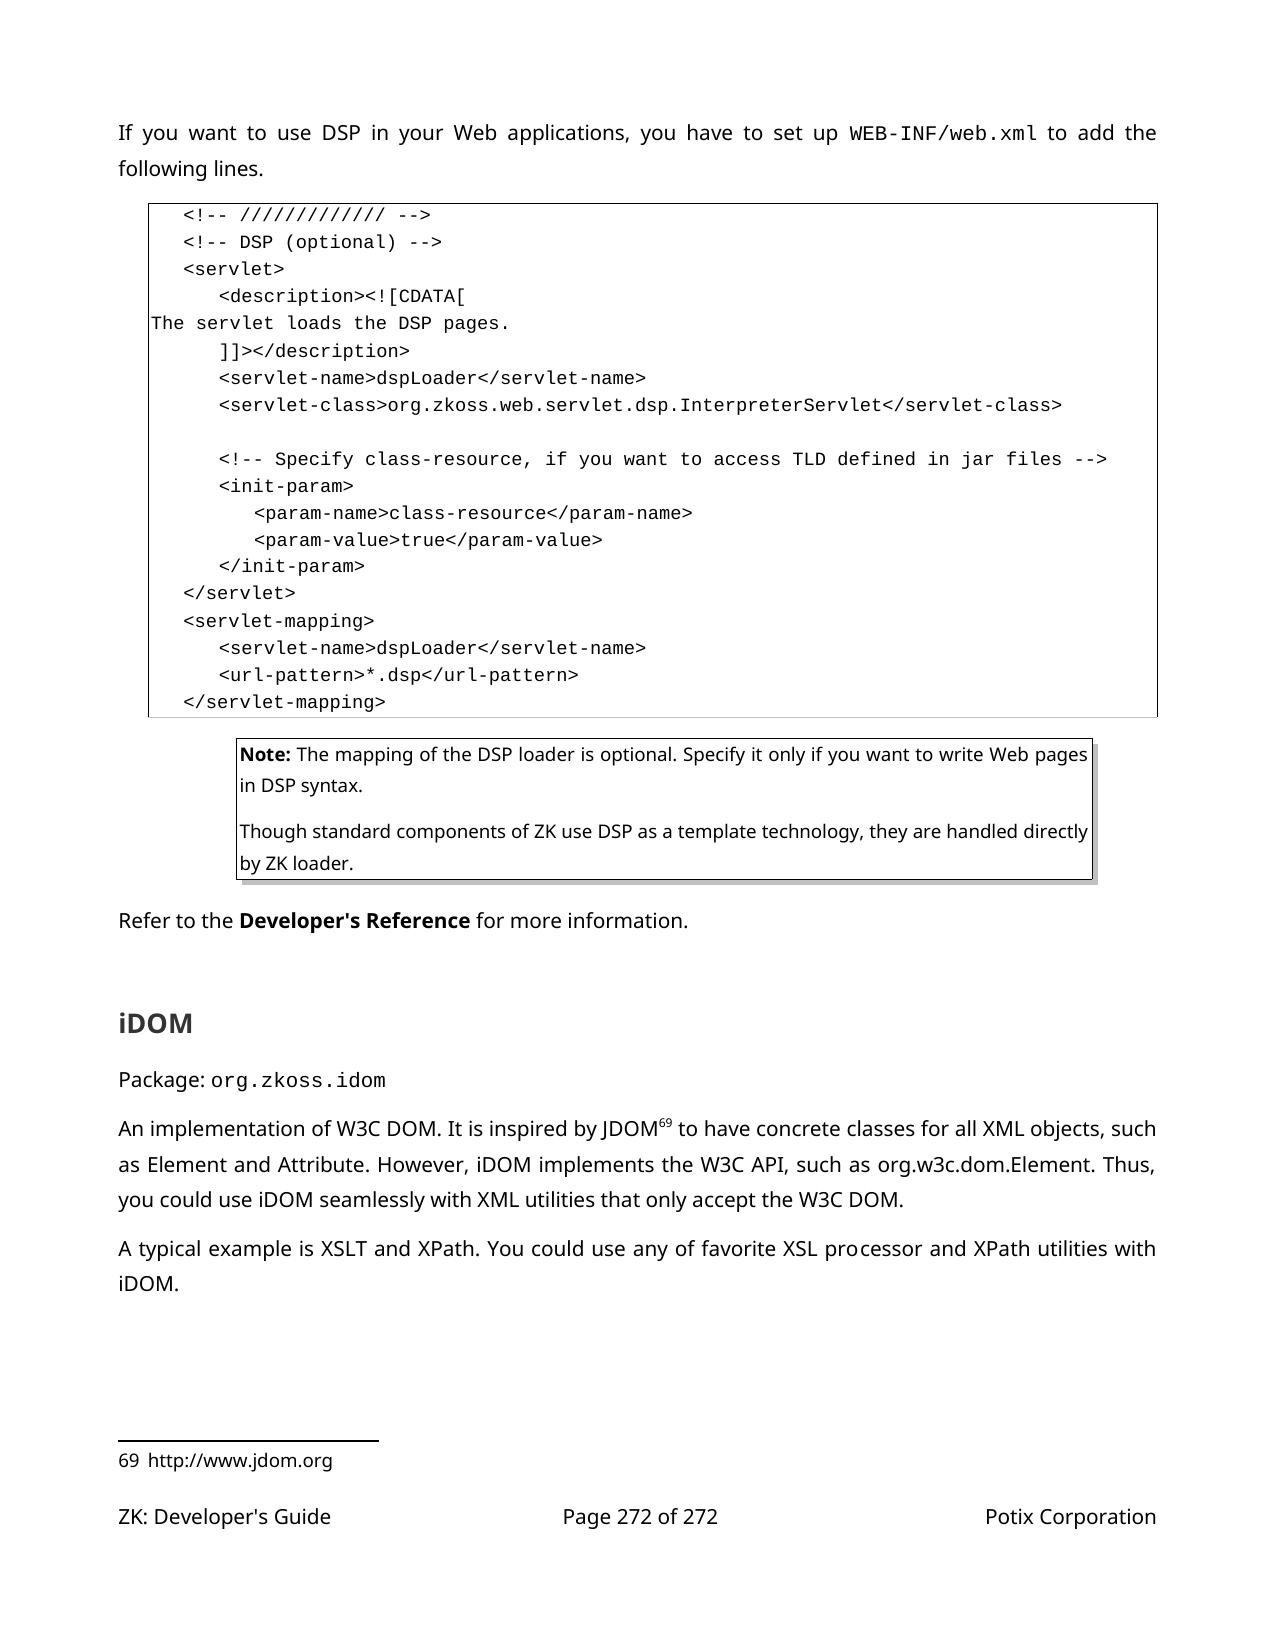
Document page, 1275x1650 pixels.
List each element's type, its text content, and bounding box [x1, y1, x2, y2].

text Note: The mapping of the DSP loader is optional. Specify it only if you want to write Web pages in DSP syntax. [237, 739, 1092, 798]
text <url-pattern>*.dsp</url-pattern> [149, 663, 1157, 687]
subtitle iDOM [118, 1005, 1157, 1042]
text <!-- DSP (optional) --> [149, 230, 1157, 254]
text Package: org.zkoss.idom [118, 1065, 1157, 1094]
text <servlet-class>org.zkoss.web.servlet.dsp.InterpreterServlet</servlet-class> [149, 393, 1157, 417]
text <servlet-name>dspLoader</servlet-name> [149, 636, 1157, 660]
text <init-param> <param-name>class-resource</param-name> <param-value>true</param-value> </init-param> [149, 474, 1157, 578]
text The servlet loads the DSP pages. [149, 311, 1157, 336]
text <servlet> [149, 257, 1157, 281]
text Though standard components of ZK use DSP as a template technology, they are handled directly by ZK loader. [237, 816, 1092, 879]
text If you want to use DSP in your Web applications, you have to set up WEB-INF/web.xml to add the following lines. [118, 118, 1157, 182]
text A typical example is XSLT and XPath. You could use any of favorite XSL processor and XPath utilities with iDOM. [118, 1234, 1157, 1297]
text <servlet-name>dspLoader</servlet-name> [149, 366, 1157, 390]
text <description><![CDATA[ [149, 284, 1157, 308]
text An implementation of W3C DOM. It is inspired by JDOM to have concrete classes for all XML objects, such as Element and Attribute. However, iDOM implements the W3C API, such as org.w3c.dom.Element. Thus, you could use iDOM seamlessly with XML utilities that only accept the W3C DOM. [118, 1114, 1157, 1213]
text <!-- Specify class-resource, if you want to access TLD defined in jar files --> [149, 447, 1157, 471]
text </servlet> [149, 581, 1157, 606]
text http://www.jdom.org [118, 1447, 1157, 1473]
text </servlet-mapping> [149, 690, 1157, 717]
text <servlet-mapping> [149, 608, 1157, 633]
text ]]></description> [149, 338, 1157, 363]
text Refer to the Developer's Reference for more information. [118, 906, 1157, 934]
text <!-- ///////////// --> [149, 204, 1157, 227]
